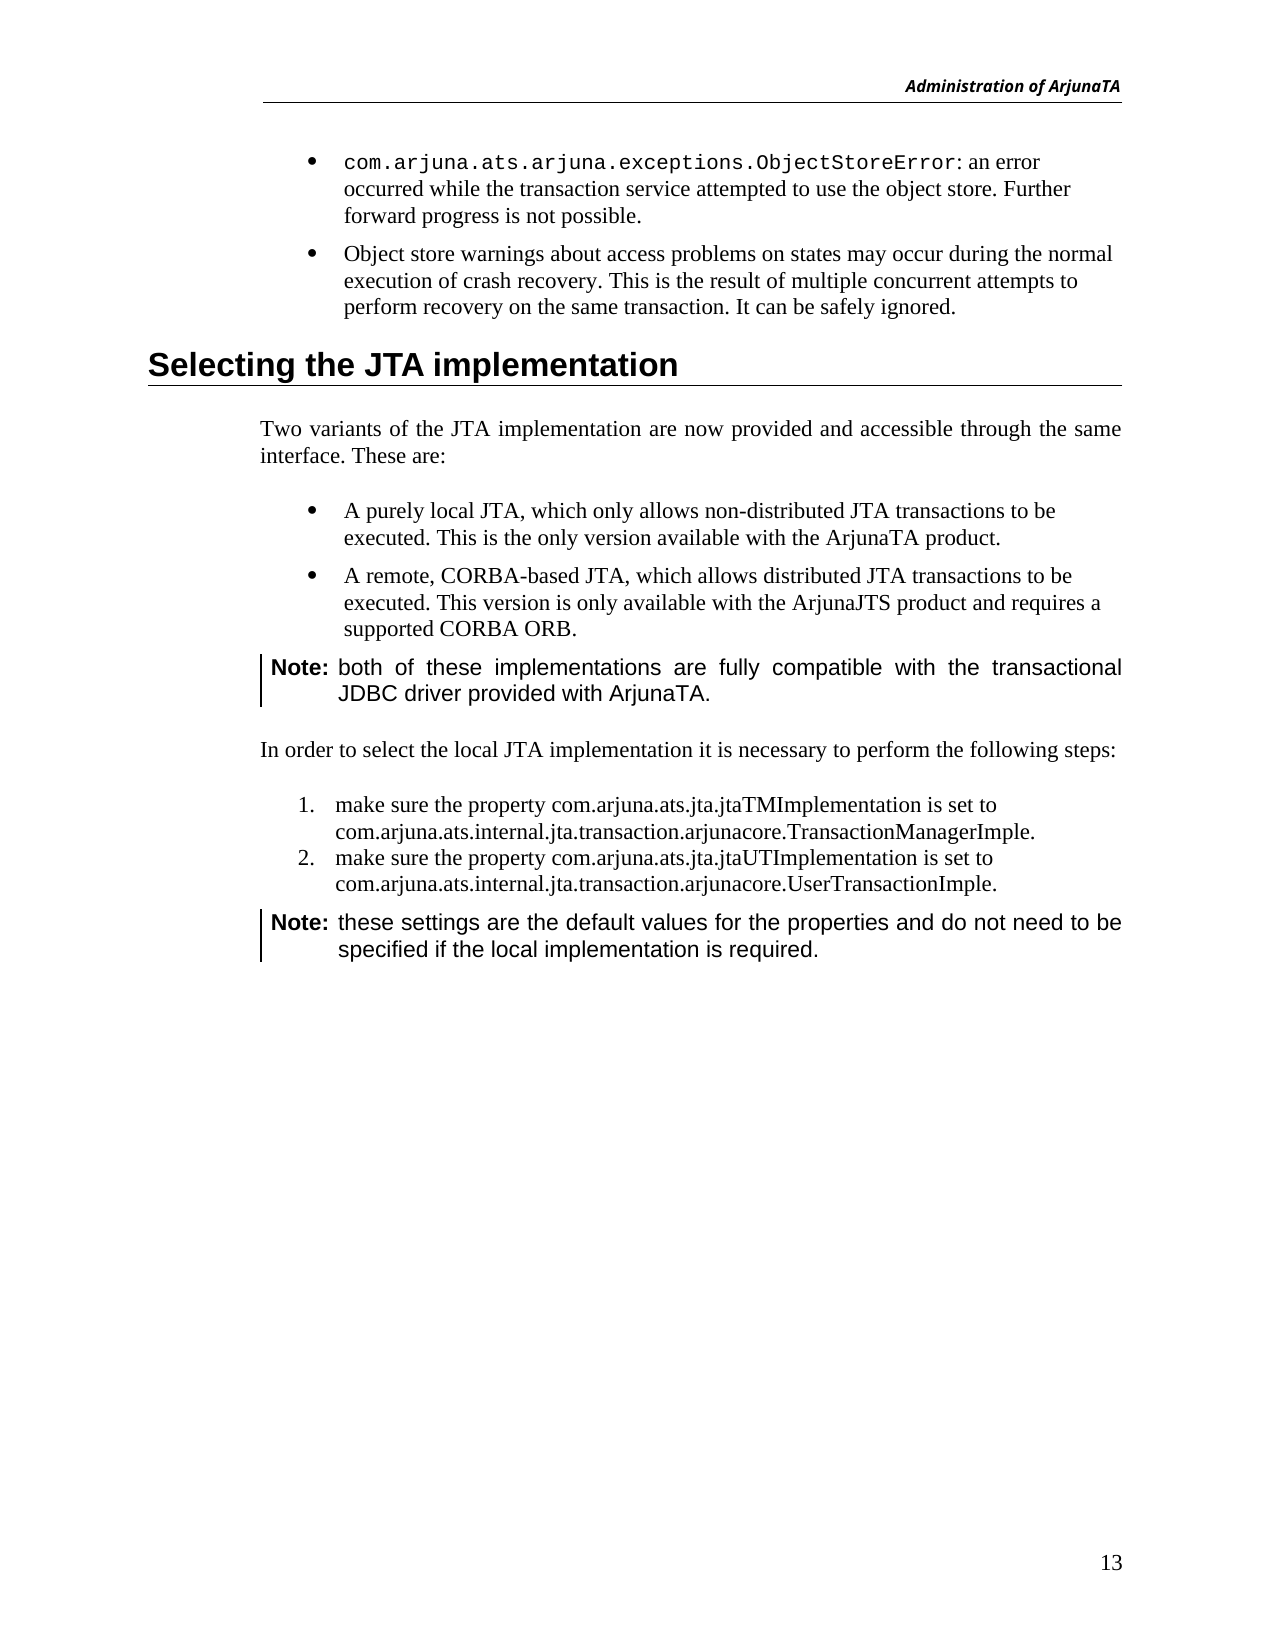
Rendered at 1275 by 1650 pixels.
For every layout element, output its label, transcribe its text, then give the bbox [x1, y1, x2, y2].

list com.arjuna.ats.arjuna.exceptions.ObjectStoreError: an error occurred while the transaction service attempted to use the object store. Further forward progress is not possible. [308, 148, 1122, 228]
list A remote, CORBA-based JTA, which allows distributed JTA transactions to be executed. This version is only available with the ArjunaJTS product and requires a supported CORBA ORB. [308, 562, 1122, 641]
list make sure the property com.arjuna.ats.jta.jtaUTImplementation is set to com.arjuna.ats.internal.jta.transaction.arjunacore.UserTransactionImple. [298, 844, 1122, 897]
list these settings are the default values for the properties and do not need to be specified if the local implementation is required. [262, 909, 1122, 962]
text In order to select the local JTA implementation it is necessary to perform the following steps: [260, 736, 1122, 762]
list both of these implementations are fully compatible with the transactional JDBC driver provided with ArjunaTA. [262, 654, 1122, 707]
subtitle Selecting the JTA implementation [148, 344, 1122, 385]
list A purely local JTA, which only allows non-distributed JTA transactions to be executed. This is the only version available with the ArjunaTA product. [308, 497, 1122, 550]
list make sure the property com.arjuna.ats.jta.jtaTMImplementation is set to com.arjuna.ats.internal.jta.transaction.arjunacore.TransactionManagerImple. [298, 791, 1122, 844]
text Two variants of the JTA implementation are now provided and accessible through the same interface. These are: [260, 415, 1122, 468]
list Object store warnings about access problems on states may occur during the normal execution of crash recovery. This is the result of multiple concurrent attempts to perform recovery on the same transaction. It can be safely ignored. [308, 241, 1122, 319]
